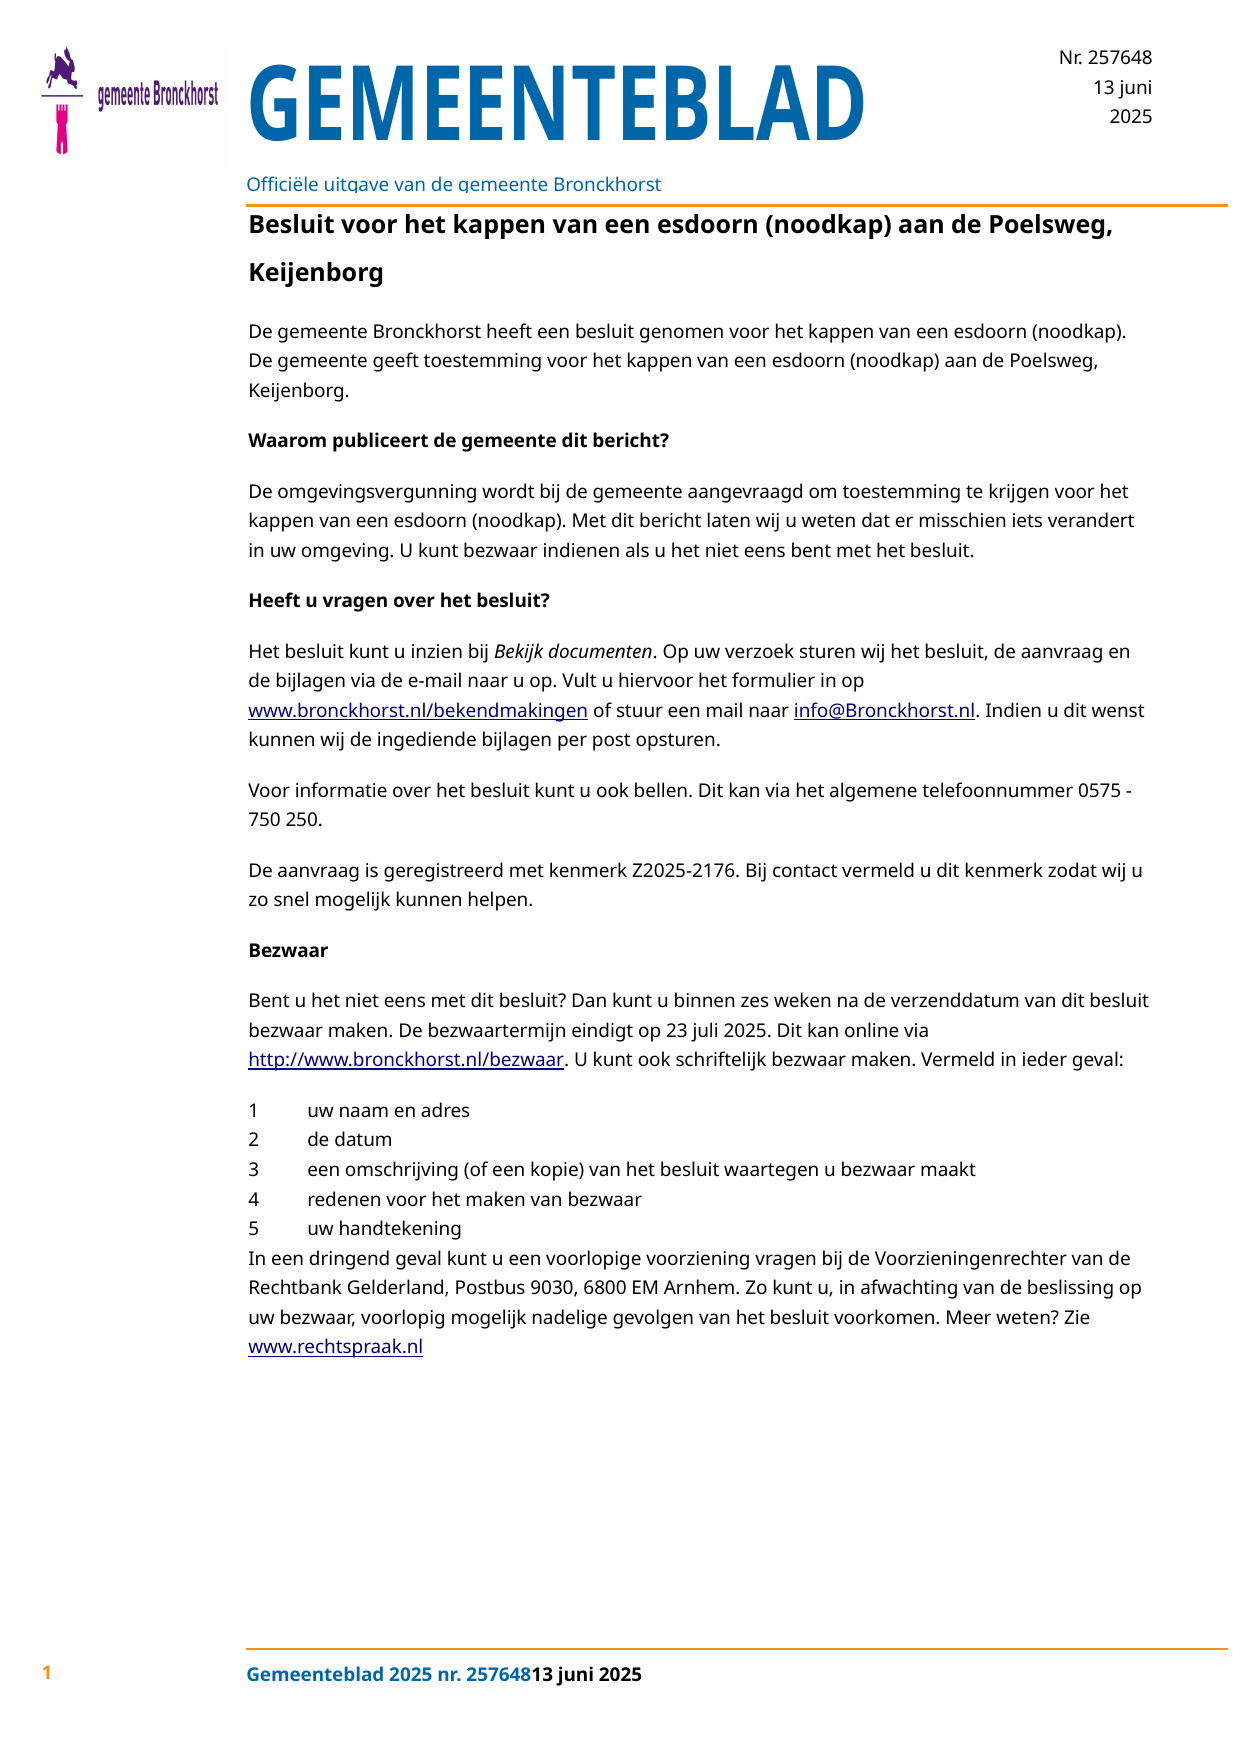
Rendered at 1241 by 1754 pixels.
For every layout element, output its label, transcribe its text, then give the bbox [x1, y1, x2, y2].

text In een dringend geval kunt u een voorlopige voorziening vragen bij de Voorzieningenrechter van de Rechtbank Gelderland, Postbus 9030, 6800 EM Arnhem. Zo kunt u, in afwachting van de beslissing op uw bezwaar, voorlopig mogelijk nadelige gevolgen van het besluit voorkomen. Meer weten? Zie www.rechtspraak.nl [248, 1245, 1152, 1359]
text Het besluit kunt u inzien bij Bekijk documenten. Op uw verzoek sturen wij het besluit, de aanvraag en de bijlagen via de e-mail naar u op. Vult u hiervoor het formulier in op www.bronckhorst.nl/bekendmakingen of stuur een mail naar info@Bronckhorst.nl. Indien u dit wenst kunnen wij de ingediende bijlagen per post opsturen. [248, 638, 1152, 752]
text De gemeente Bronckhorst heeft een besluit genomen voor het kappen van een esdoorn (noodkap). De gemeente geeft toestemming voor het kappen van een esdoorn (noodkap) aan de Poelsweg, Keijenborg. [248, 318, 1152, 403]
text Heeft u vragen over het besluit? [248, 587, 1152, 613]
list uw handtekening [248, 1215, 1152, 1241]
list redenen voor het maken van bezwaar [248, 1186, 1152, 1212]
picture [41, 47, 231, 172]
text Waarom publiceert de gemeente dit bericht? [248, 427, 1152, 453]
list uw naam en adres [248, 1097, 1152, 1123]
list een omschrijving (of een kopie) van het besluit waartegen u bezwaar maakt [248, 1156, 1152, 1182]
text Bezwaar [248, 937, 1152, 963]
text Voor informatie over het besluit kunt u ook bellen. Dit kan via het algemene telefoonnummer 0575 - 750 250. [248, 777, 1152, 832]
text De omgevingsvergunning wordt bij de gemeente aangevraagd om toestemming te krijgen voor het kappen van een esdoorn (noodkap). Met dit bericht laten wij u weten dat er misschien iets verandert in uw omgeving. U kunt bezwaar indienen als u het niet eens bent met het besluit. [248, 478, 1152, 563]
text Besluit voor het kappen van een esdoorn (noodkap) aan de Poelsweg, Keijenborg [248, 207, 1152, 288]
list de datum [248, 1127, 1152, 1152]
text Bent u het niet eens met dit besluit? Dan kunt u binnen zes weken na de verzenddatum van dit besluit bezwaar maken. De bezwaartermijn eindigt op 23 juli 2025. Dit kan online via http://www.bronckhorst.nl/bezwaar. U kunt ook schriftelijk bezwaar maken. Vermeld in ieder geval: [248, 987, 1152, 1072]
text De aanvraag is geregistreerd met kenmerk Z2025-2176. Bij contact vermeld u dit kenmerk zodat wij u zo snel mogelijk kunnen helpen. [248, 857, 1152, 912]
